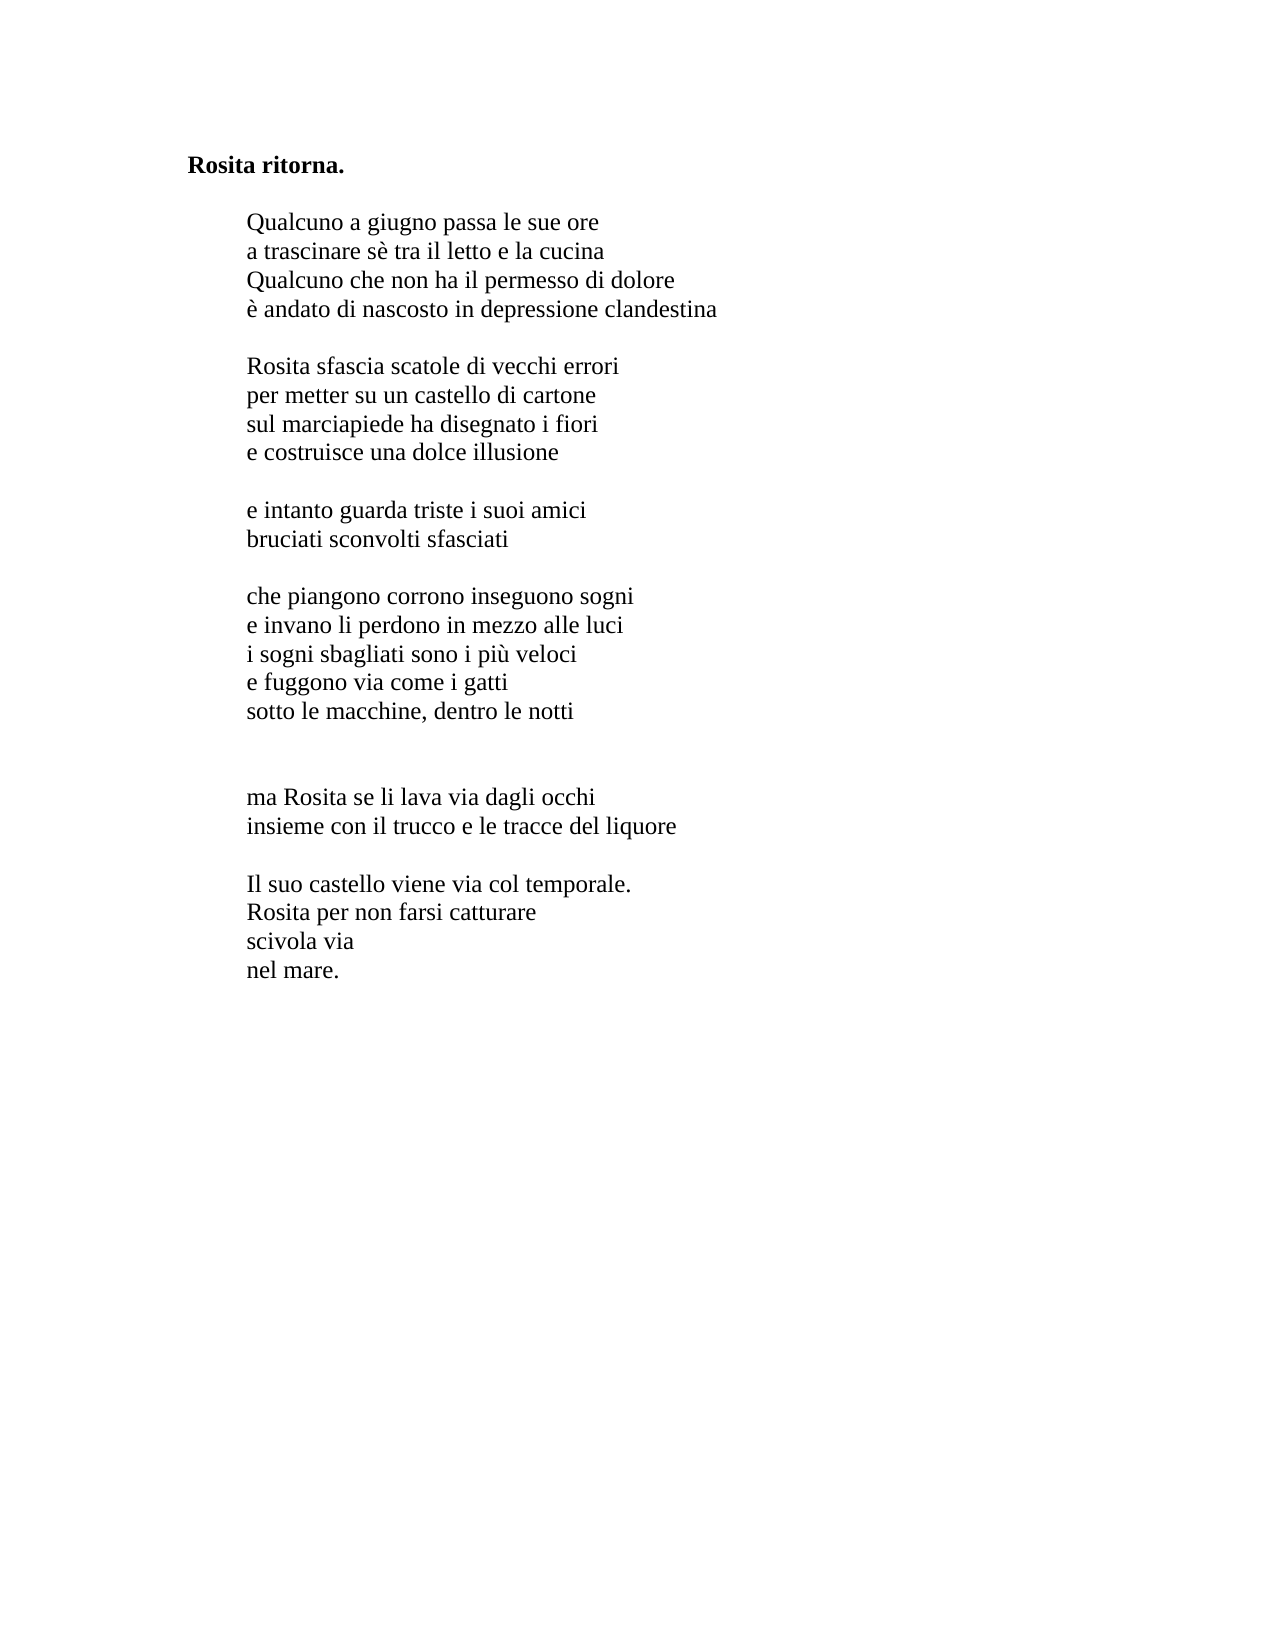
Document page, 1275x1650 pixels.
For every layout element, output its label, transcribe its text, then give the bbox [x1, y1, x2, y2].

text è andato di nascosto in depressione clandestina [187, 294, 1087, 322]
text bruciati sconvolti sfasciati [187, 524, 1087, 552]
text e invano li perdono in mezzo alle luci [187, 610, 1087, 639]
text i sogni sbagliati sono i più veloci [187, 639, 1087, 667]
text e costruisce una dolce illusione [187, 437, 1087, 466]
text a trascinare sè tra il letto e la cucina [187, 236, 1087, 265]
text Rosita per non farsi catturare [187, 897, 1087, 926]
text Qualcuno a giugno passa le sue ore [187, 207, 1087, 236]
text sul marciapiede ha disegnato i fiori [187, 409, 1087, 437]
text insieme con il trucco e le tracce del liquore [187, 811, 1087, 840]
text nel mare. [187, 955, 1087, 984]
text Rosita ritorna. [187, 150, 1087, 179]
text ma Rosita se li lava via dagli occhi [187, 782, 1087, 811]
text scivola via [187, 926, 1087, 955]
text e intanto guarda triste i suoi amici [187, 495, 1087, 524]
text Qualcuno che non ha il permesso di dolore [187, 265, 1087, 294]
text sotto le macchine, dentro le notti [187, 696, 1087, 725]
text Rosita sfascia scatole di vecchi errori [187, 351, 1087, 380]
text e fuggono via come i gatti [187, 667, 1087, 696]
text per metter su un castello di cartone [187, 380, 1087, 409]
text che piangono corrono inseguono sogni [187, 581, 1087, 610]
text Il suo castello viene via col temporale. [187, 869, 1087, 897]
